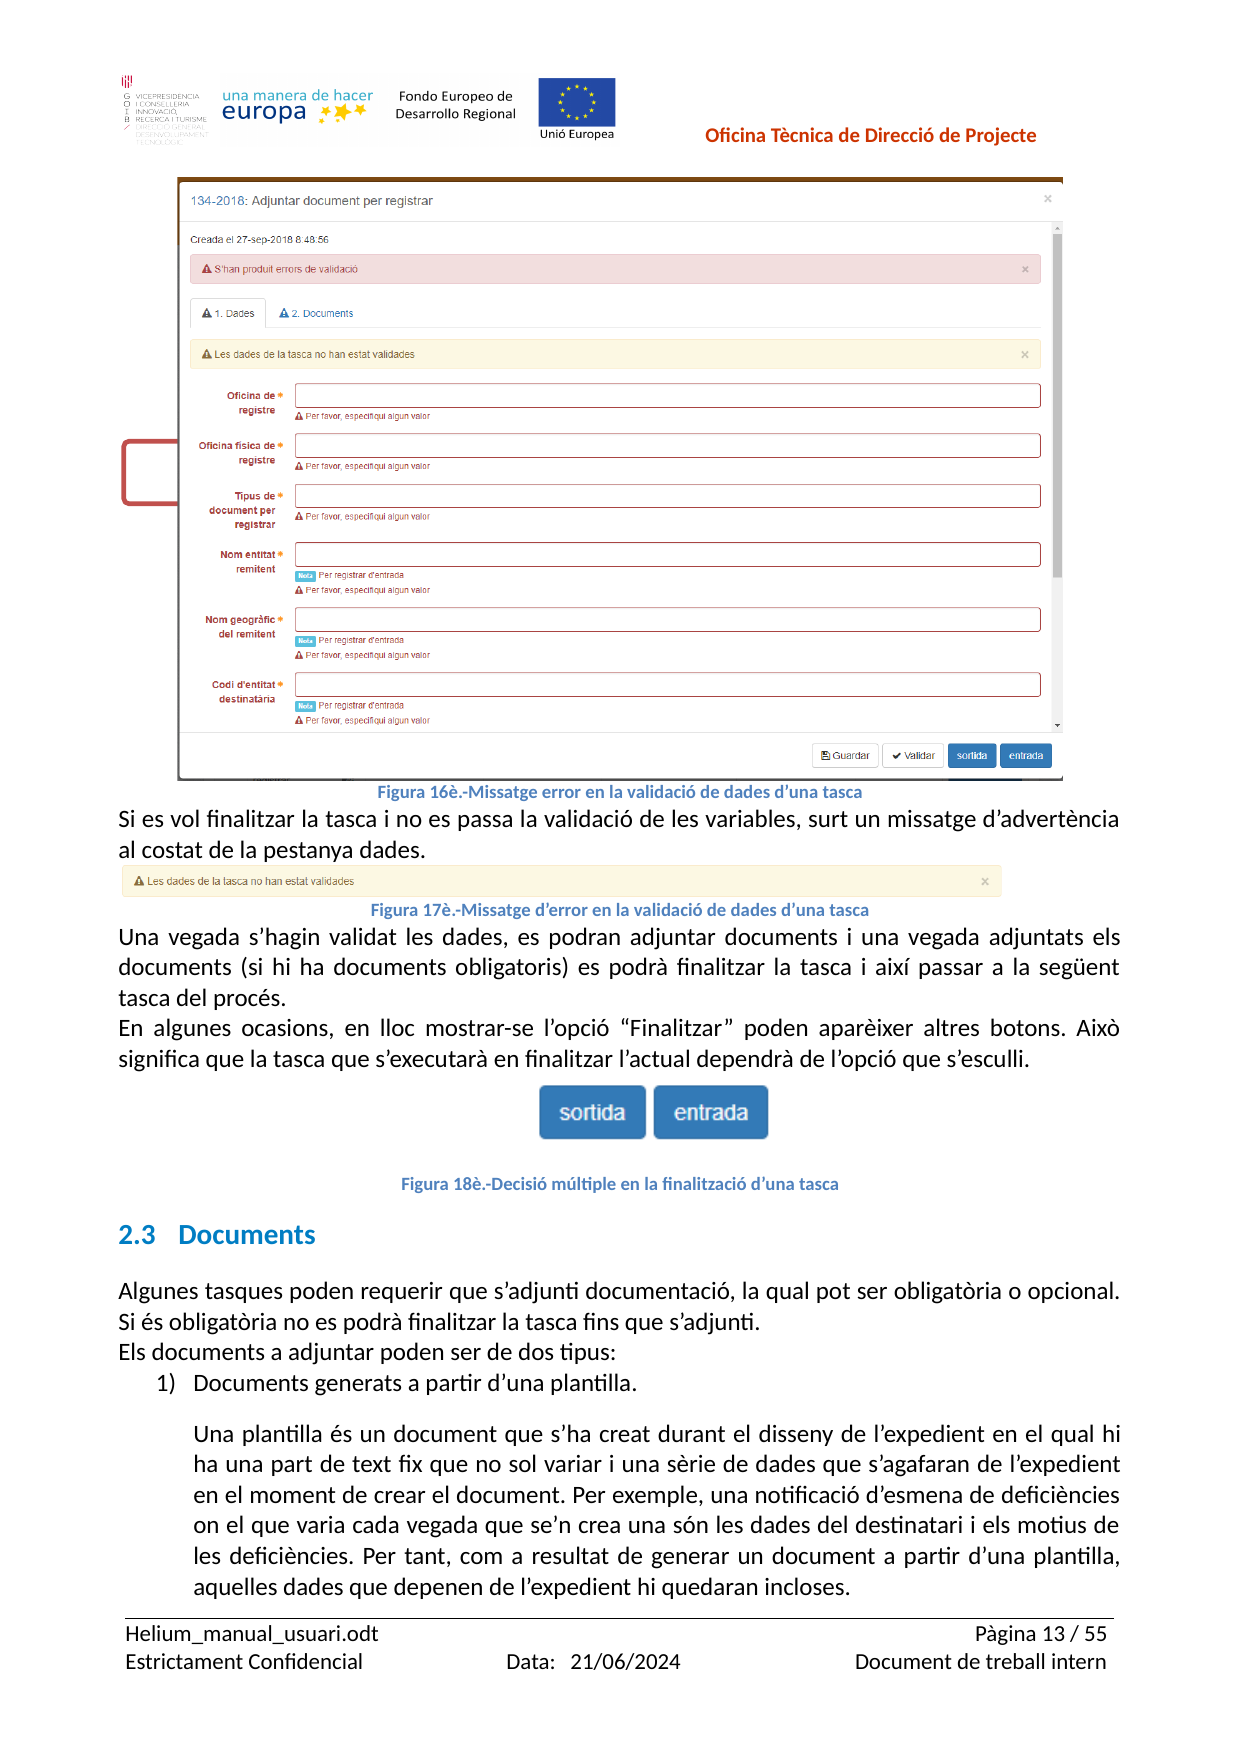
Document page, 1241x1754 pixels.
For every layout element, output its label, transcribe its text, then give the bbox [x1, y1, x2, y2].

text Algunes tasques poden requerir que s’adjunti documentació, la qual pot ser obligatòria o opcional. Si és obligatòria no es podrà finalitzar la tasca fins que s’adjunti. [118, 1275, 1122, 1336]
text Els documents a adjuntar poden ser de dos tipus: [118, 1336, 1122, 1367]
text Figura 17è.-Missatge d’error en la validació de dades d’una tasca [118, 898, 1122, 921]
subtitle Documents [118, 1216, 1122, 1251]
list Documents generats a partir d’una plantilla. [156, 1367, 1122, 1397]
text Una vegada s’hagin validat les dades, es podran adjuntar documents i una vegada adjuntats els documents (si hi ha documents obligatoris) es podrà finalitzar la tasca i així passar a la següent tasca del procés. [118, 921, 1122, 1012]
text Si es vol finalitzar la tasca i no es passa la validació de les variables, surt un missatge d’advertència al costat de la pestanya dades. [118, 803, 1122, 864]
picture [535, 1073, 781, 1152]
text Figura 16è.-Missatge error en la validació de dades d’una tasca [118, 781, 1122, 803]
picture [177, 177, 1063, 781]
picture [219, 73, 621, 147]
text Una plantilla és un document que s’ha creat durant el disseny de l’expedient en el qual hi ha una part de text fix que no sol variar i una sèrie de dades que s’agafaran de l’expedient en el moment de crear el document. Per exemple, una notificació d’esmena de deficiències on el que varia cada vegada que se’n crea una són les dades del destinatari i els motius de les deficiències. Per tant, com a resultat de generar un document a partir d’una plantilla, aquelles dades que depenen de l’expedient hi quedaran incloses. [193, 1418, 1122, 1601]
picture [118, 73, 213, 147]
text Figura 18è.-Decisió múltiple en la finalització d’una tasca [118, 1172, 1122, 1195]
text En algunes ocasions, en lloc mostrar-se l’opció “Finalitzar” poden aparèixer altres botons. Això significa que la tasca que s’executarà en finalitzar l’actual dependrà de l’opció que s’esculli. [118, 1012, 1122, 1073]
picture [118, 864, 1004, 898]
